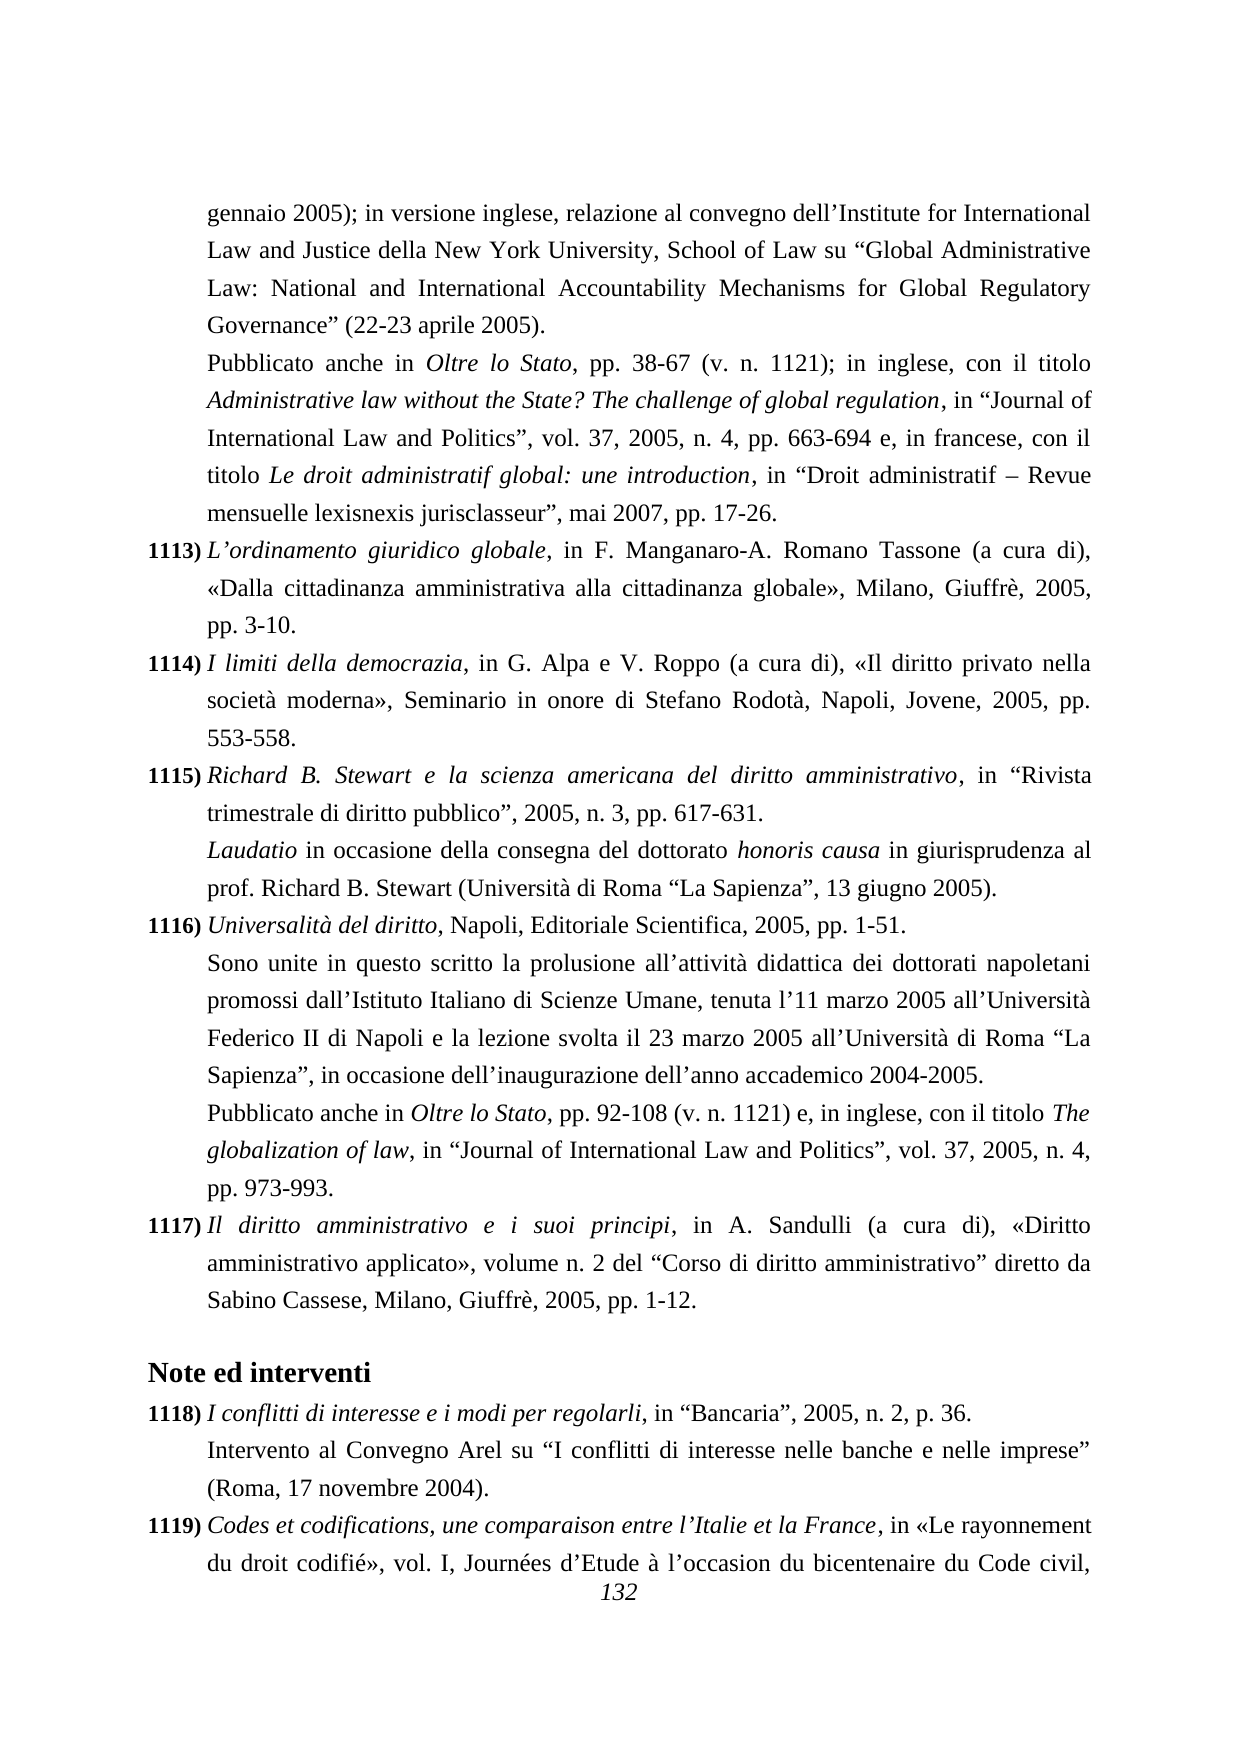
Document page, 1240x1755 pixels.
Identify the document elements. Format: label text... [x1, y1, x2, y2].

text gennaio 2005); in versione inglese, relazione al convegno dell’Institute for International Law and Justice della New York University, School of Law su “Global Administrative Law: National and International Accountability Mechanisms for Global Regulatory Governance” (22-23 aprile 2005). [207, 189, 1092, 339]
text Intervento al Convegno Arel su “I conflitti di interesse nelle banche e nelle imprese” (Roma, 17 novembre 2004). [207, 1426, 1092, 1501]
list Il diritto amministrativo e i suoi principi, in A. Sandulli (a cura di), «Diritto amministrativo applicato», volume n. 2 del “Corso di diritto amministrativo” diretto da Sabino Cassese, Milano, Giuffrè, 2005, pp. 1-12. [148, 1201, 1092, 1314]
list I conflitti di interesse e i modi per regolarli, in “Bancaria”, 2005, n. 2, p. 36. [148, 1389, 1092, 1426]
list L’ordinamento giuridico globale, in F. Manganaro-A. Romano Tassone (a cura di), «Dalla cittadinanza amministrativa alla cittadinanza globale», Milano, Giuffrè, 2005, pp. 3-10. [148, 526, 1092, 639]
list Universalità del diritto, Napoli, Editoriale Scientifica, 2005, pp. 1-51. [148, 901, 1092, 939]
text Pubblicato anche in Oltre lo Stato, pp. 38-67 (v. n. 1121); in inglese, con il titolo Administrative law without the State? The challenge of global regulation, in “Journal of International Law and Politics”, vol. 37, 2005, n. 4, pp. 663-694 e, in francese, con il titolo Le droit administratif global: une introduction, in “Droit administratif – Revue mensuelle lexisnexis jurisclasseur”, mai 2007, pp. 17-26. [207, 339, 1092, 526]
text Laudatio in occasione della consegna del dottorato honoris causa in giurisprudenza al prof. Richard B. Stewart (Università di Roma “La Sapienza”, 13 giugno 2005). [207, 826, 1092, 901]
text Sono unite in questo scritto la prolusione all’attività didattica dei dottorati napoletani promossi dall’Istituto Italiano di Scienze Umane, tenuta l’11 marzo 2005 all’Università Federico II di Napoli e la lezione svolta il 23 marzo 2005 all’Università di Roma “La Sapienza”, in occasione dell’inaugurazione dell’anno accademico 2004-2005. [207, 939, 1092, 1089]
list Richard B. Stewart e la scienza americana del diritto amministrativo, in “Rivista trimestrale di diritto pubblico”, 2005, n. 3, pp. 617-631. [148, 751, 1092, 826]
list I limiti della democrazia, in G. Alpa e V. Roppo (a cura di), «Il diritto privato nella società moderna», Seminario in onore di Stefano Rodotà, Napoli, Jovene, 2005, pp. 553-558. [148, 639, 1092, 751]
list Codes et codifications, une comparaison entre l’Italie et la France, in «Le rayonnement du droit codifié», vol. I, Journées d’Etude à l’occasion du bicentenaire du Code civil, [148, 1501, 1092, 1576]
text Note ed interventi [148, 1351, 1092, 1389]
text Pubblicato anche in Oltre lo Stato, pp. 92-108 (v. n. 1121) e, in inglese, con il titolo The globalization of law, in “Journal of International Law and Politics”, vol. 37, 2005, n. 4, pp. 973-993. [207, 1089, 1092, 1201]
